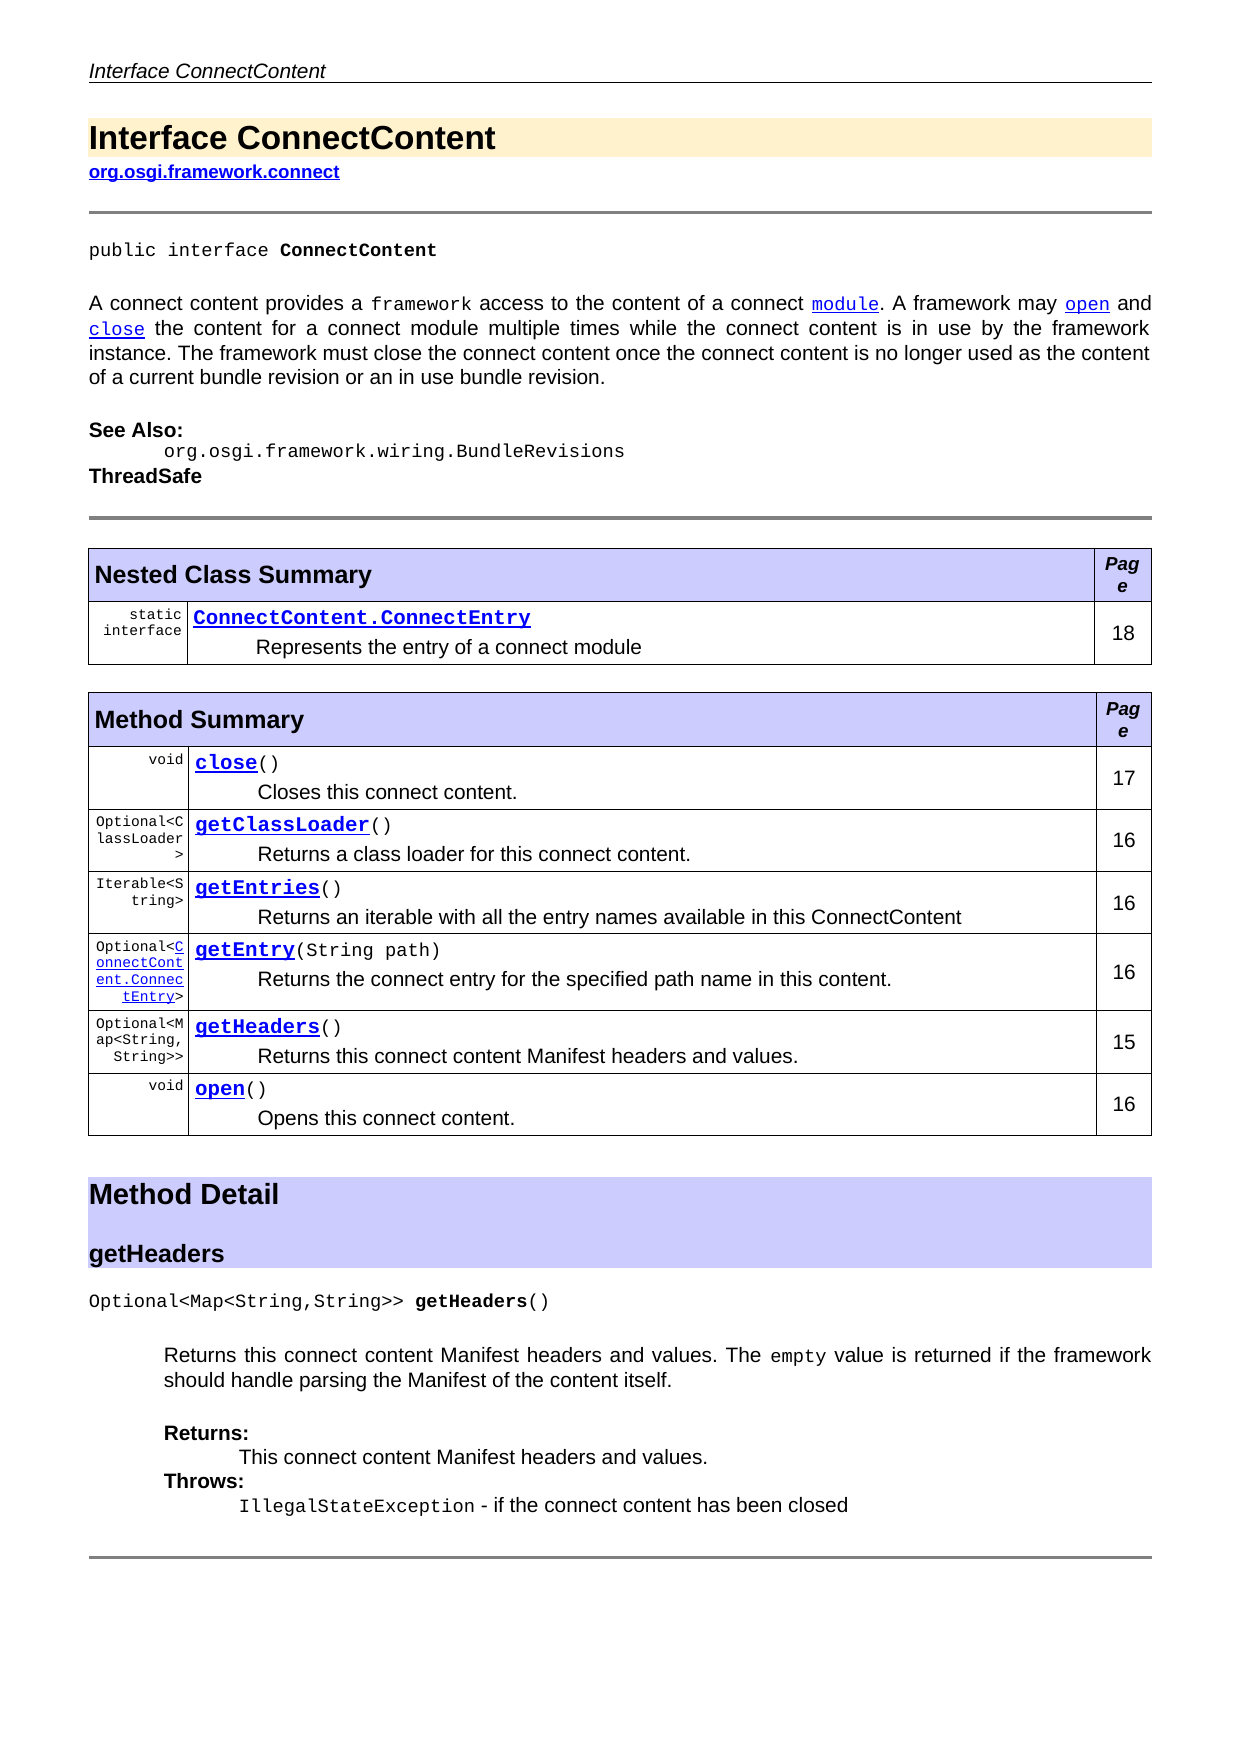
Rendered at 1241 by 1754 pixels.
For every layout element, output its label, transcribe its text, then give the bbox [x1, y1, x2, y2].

text Optional<Map<String,String>> getHeaders() [88, 1292, 1152, 1313]
table_header Page [1097, 693, 1151, 746]
text A connect content provides a framework access to the content of a connect module. A framework may open and close the content for a connect module multiple times while the connect content is in use by the framework instance. The framework must close the connect content once the connect content is no longer used as the content of a current bundle revision or an in use bundle revision. [88, 291, 1152, 389]
table_cell static interface [89, 602, 187, 663]
table_cell Optional<Map<String,String>> [89, 1011, 188, 1072]
table_cell getEntry(String path) Returns the connect entry for the specified path name in this content. [189, 934, 1096, 1010]
text This connect content Manifest headers and values. [238, 1445, 1152, 1469]
subtitle Method Detail [88, 1177, 1152, 1211]
table_cell 18 [1095, 602, 1151, 663]
subtitle Interface ConnectContent [88, 118, 1152, 157]
table_cell 16 [1097, 810, 1151, 871]
table_cell 17 [1097, 747, 1151, 808]
text org.osgi.framework.wiring.BundleRevisions [163, 442, 1152, 463]
text See Also: [88, 418, 1152, 442]
table_header Method Summary [89, 693, 1096, 746]
table_cell Optional<ConnectContent.ConnectEntry> [89, 934, 188, 1010]
table_cell 16 [1097, 872, 1151, 933]
table_header Page [1095, 549, 1151, 601]
table_cell ConnectContent.ConnectEntry Represents the entry of a connect module [188, 602, 1094, 663]
text ThreadSafe [88, 463, 1152, 487]
table_cell close() Closes this connect content. [189, 747, 1096, 808]
text Returns: [163, 1421, 1152, 1445]
text org.osgi.framework.connect [88, 160, 1152, 182]
table_cell 16 [1097, 934, 1151, 1010]
table_header Nested Class Summary [89, 549, 1094, 601]
table_cell Optional<ClassLoader> [89, 810, 188, 871]
text IllegalStateException - if the connect content has been closed [238, 1493, 1152, 1518]
table_cell getClassLoader() Returns a class loader for this connect content. [189, 810, 1096, 871]
table_cell 16 [1097, 1074, 1151, 1135]
table_cell void [89, 1074, 188, 1135]
subtitle getHeaders [88, 1239, 1152, 1268]
table_cell 15 [1097, 1011, 1151, 1072]
text public interface ConnectContent [88, 240, 1152, 262]
text Returns this connect content Manifest headers and values. The empty value is returned if the framework should handle parsing the Manifest of the content itself. [163, 1342, 1152, 1392]
table_cell open() Opens this connect content. [189, 1074, 1096, 1135]
text Throws: [163, 1469, 1152, 1493]
table_cell void [89, 747, 188, 808]
table_cell Iterable<String> [89, 872, 188, 933]
table_cell getEntries() Returns an iterable with all the entry names available in this ConnectContent [189, 872, 1096, 933]
table_cell getHeaders() Returns this connect content Manifest headers and values. [189, 1011, 1096, 1072]
